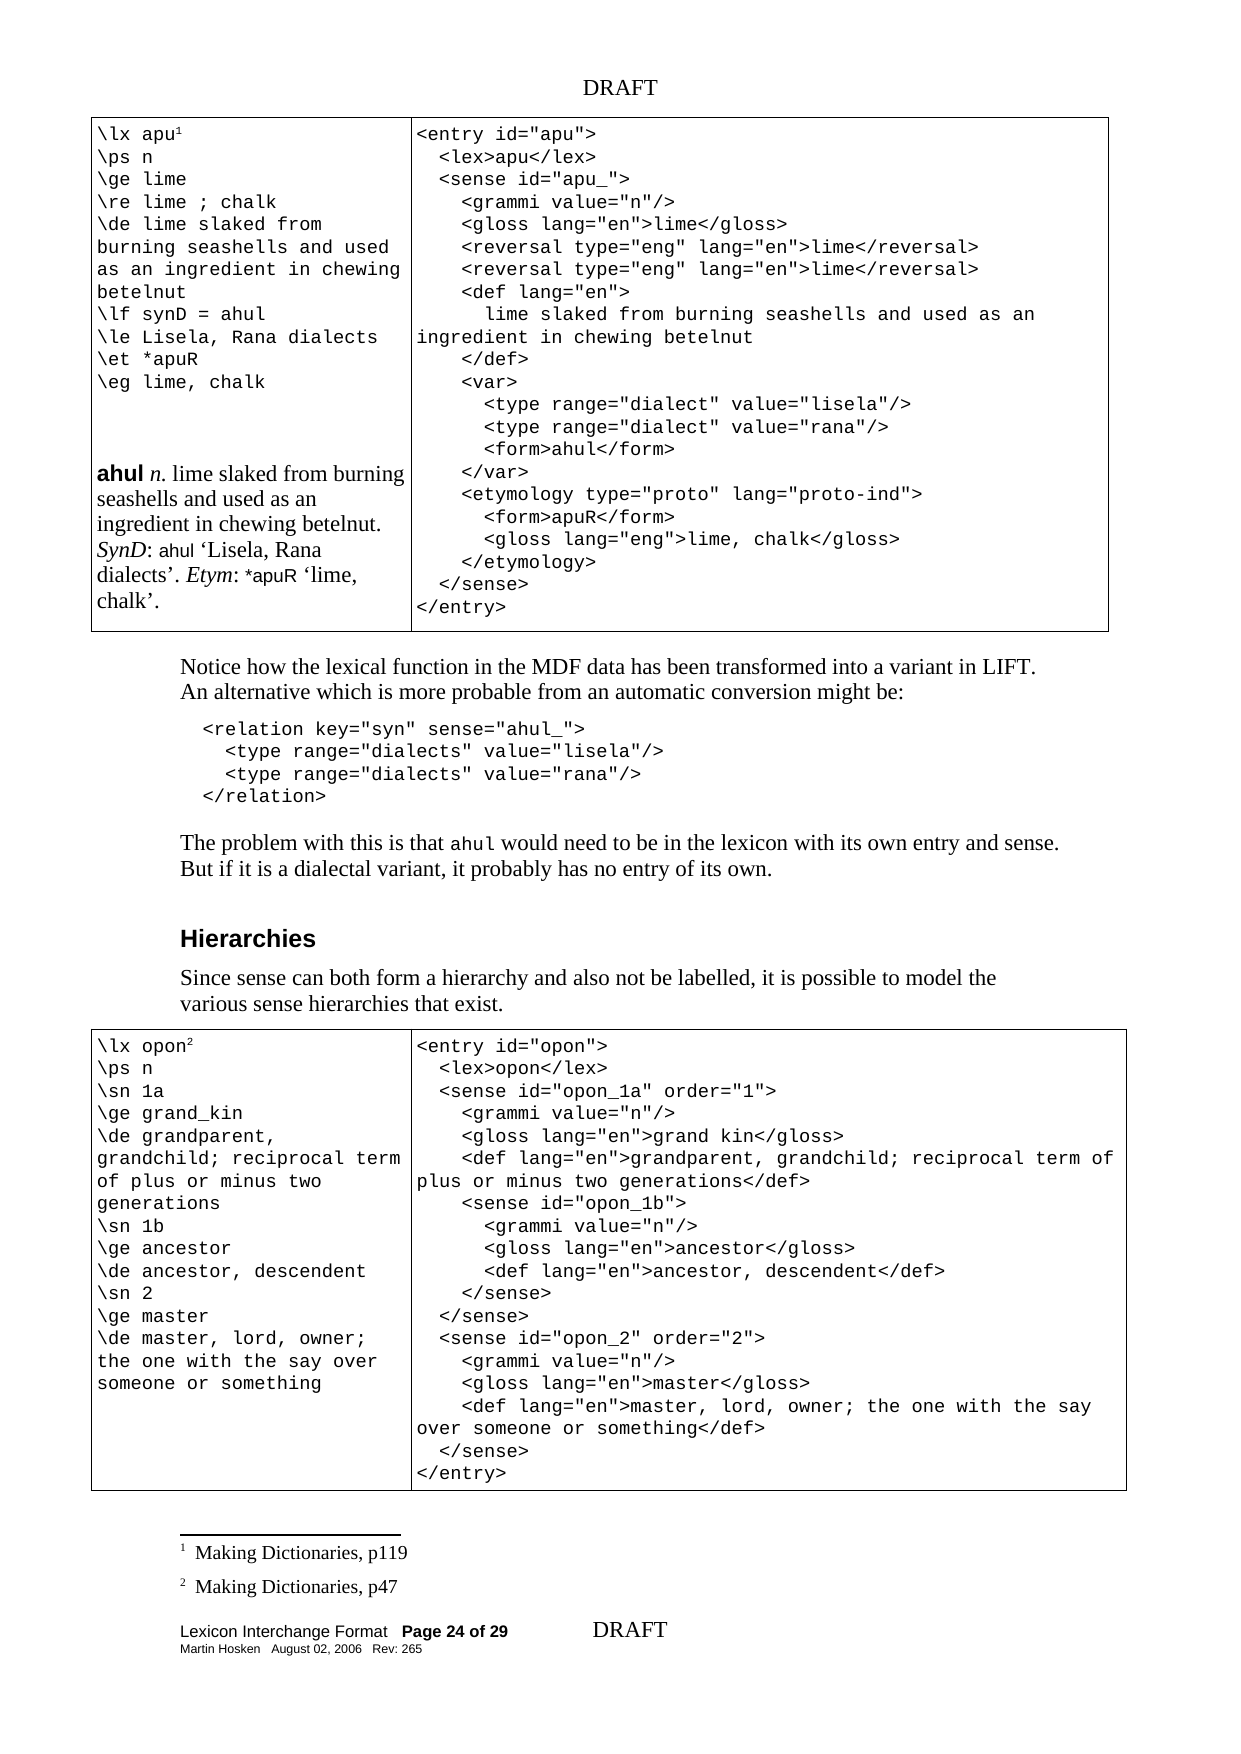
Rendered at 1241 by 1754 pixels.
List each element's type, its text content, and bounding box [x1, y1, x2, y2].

table_header <entry id="opon"> <lex>opon</lex> <sense id="opon_1a" order="1"> <grammi value="n"/> <gloss lang="en">grand kin</gloss> <def lang="en">grandparent, grandchild; reciprocal term of plus or minus two generations</def> <sense id="opon_1b"> <grammi value="n"/> <gloss lang="en">ancestor</gloss> <def lang="en">ancestor, descendent</def> </sense> </sense> <sense id="opon_2" order="2"> <grammi value="n"/> <gloss lang="en">master</gloss> <def lang="en">master, lord, owner; the one with the say over someone or something</def> </sense> </entry> [412, 1030, 1126, 1490]
table_header <entry id="apu"> <lex>apu</lex> <sense id="apu_"> <grammi value="n"/> <gloss lang="en">lime</gloss> <reversal type="eng" lang="en">lime</reversal> <reversal type="eng" lang="en">lime</reversal> <def lang="en"> lime slaked from burning seashells and used as an ingredient in chewing betelnut </def> <var> <type range="dialect" value="lisela"/> <type range="dialect" value="rana"/> <form>ahul</form> </var> <etymology type="proto" lang="proto-ind"> <form>apuR</form> <gloss lang="eng">lime, chalk</gloss> </etymology> </sense> </entry> [412, 118, 1108, 631]
text <relation key="syn" sense="ahul_"> [180, 717, 1061, 740]
text Notice how the lexical function in the MDF data has been transformed into a variant in LIFT. An alternative which is more probable from an automatic conversion might be: [180, 654, 1061, 705]
table_header \lx apu \ps n \ge lime \re lime ; chalk \de lime slaked from burning seashells and used as an ingredient in chewing betelnut \lf synD = ahul \le Lisela, Rana dialects \et *apuR \eg lime, chalk ahul n. lime slaked from burning seashells and used as an ingredient in chewing betelnut. SynD: ahul ‘Lisela, Rana dialects’. Etym: *apuR ‘lime, chalk’. [92, 118, 411, 631]
text The problem with this is that ahul would need to be in the lexicon with its own entry and sense. But if it is a dialectal variant, it probably has no entry of its own. [180, 830, 1061, 881]
table_header \lx opon \ps n \sn 1a \ge grand_kin \de grandparent, grandchild; reciprocal term of plus or minus two generations \sn 1b \ge ancestor \de ancestor, descendent \sn 2 \ge master \de master, lord, owner; the one with the say over someone or something [92, 1030, 411, 1490]
text <type range="dialects" value="rana"/> [180, 762, 1061, 785]
text <type range="dialects" value="lisela"/> [180, 740, 1061, 762]
text </relation> [180, 785, 1061, 807]
text Since sense can both form a hierarchy and also not be labelled, it is possible to model the various sense hierarchies that exist. [180, 965, 1061, 1016]
subtitle Hierarchies [180, 925, 1061, 953]
